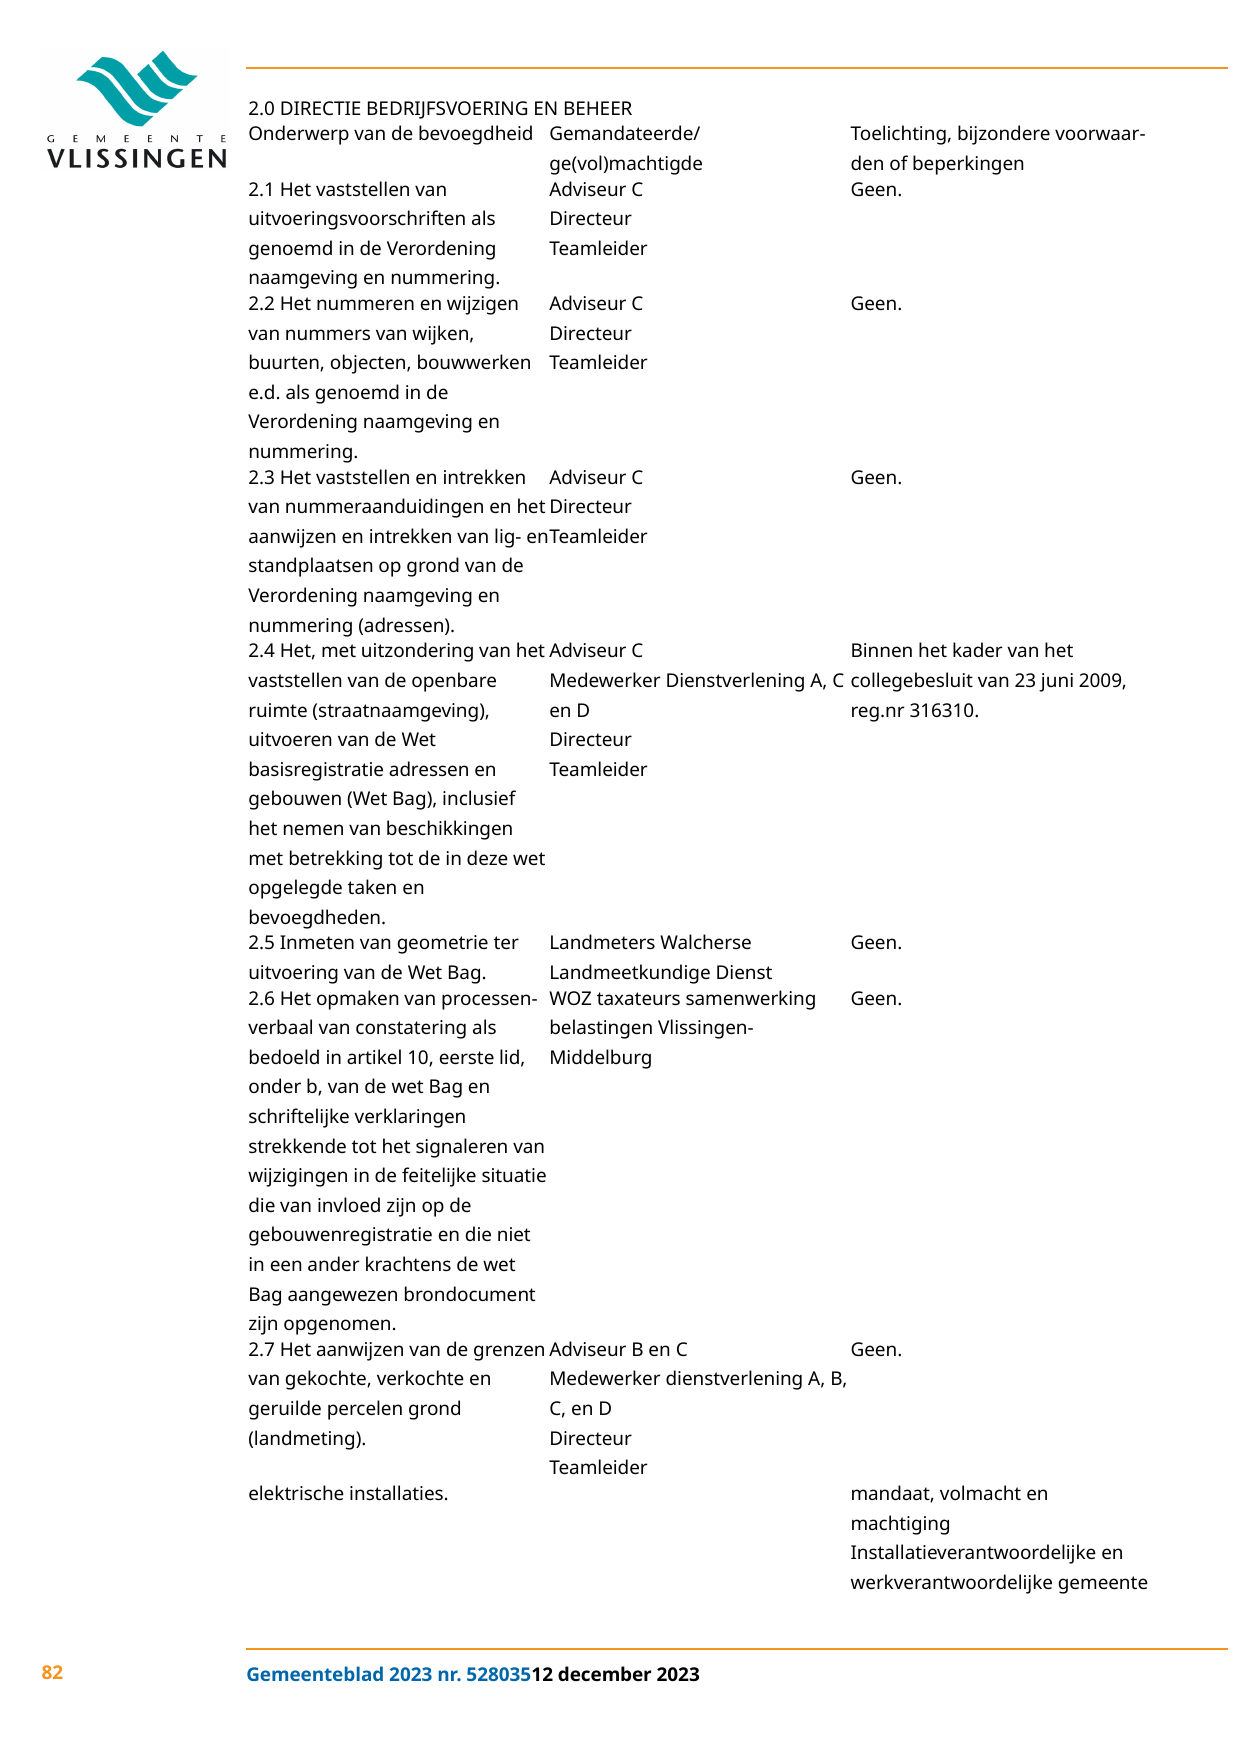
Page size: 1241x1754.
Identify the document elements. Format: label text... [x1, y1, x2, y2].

table_header 2.0 DIRECTIE BEDRIJFSVOERING EN BEHEER [248, 95, 1152, 121]
table_cell WOZ taxateurs samenwerking belastingen Vlissingen-Middelburg [549, 985, 850, 1336]
table_cell 2.5 Inmeten van geometrie ter uitvoering van de Wet Bag. [248, 930, 549, 985]
table_cell Adviseur C Medewerker Dienstverlening A, C en D Directeur Teamleider [549, 638, 850, 929]
table_cell Toelichting, bijzondere voorwaar­den of beperkingen [850, 121, 1152, 176]
table_cell Geen. [850, 1336, 1152, 1480]
table_cell 2.7 Het aanwijzen van de grenzen van gekochte, verkochte en geruilde percelen grond (landmeting). [248, 1336, 549, 1480]
table_cell Onderwerp van de bevoegdheid [248, 121, 549, 176]
table_cell Adviseur C Directeur Teamleider [549, 290, 850, 464]
picture [41, 47, 231, 172]
table_cell Gemandateerde/ ge(vol)machtigde [549, 121, 850, 176]
table_cell Landmeters Walcherse Landmeetkundige Dienst [549, 930, 850, 985]
table_cell Geen. [850, 930, 1152, 985]
table_cell [549, 1480, 850, 1594]
table_cell 2.3 Het vaststellen en intrekken van nummeraanduidingen en het aanwijzen en intrekken van lig- en standplaatsen op grond van de Verordening naamgeving en nummering (adressen). [248, 464, 549, 638]
table_cell Adviseur C Directeur Teamleider [549, 464, 850, 638]
table_cell elektrische installaties. [248, 1480, 549, 1594]
table_cell 2.6 Het opmaken van processen-verbaal van constatering als bedoeld in artikel 10, eerste lid, onder b, van de wet Bag en schriftelijke verklaringen strekkende tot het signaleren van wijzigingen in de feitelijke situatie die van invloed zijn op de gebouwenregistratie en die niet in een ander krachtens de wet Bag aangewezen brondocument zijn opgenomen. [248, 985, 549, 1336]
table_cell 2.1 Het vaststellen van uitvoeringsvoorschriften als genoemd in de Verordening naamgeving en nummering. [248, 176, 549, 290]
table_cell 2.4 Het, met uitzondering van het vaststellen van de openbare ruimte (straatnaamgeving), uitvoeren van de Wet basisregistratie adressen en gebouwen (Wet Bag), inclusief het nemen van beschikkingen met betrekking tot de in deze wet opgelegde taken en bevoegdheden. [248, 638, 549, 929]
table_cell Geen. [850, 985, 1152, 1336]
table_cell Geen. [850, 176, 1152, 290]
table_cell Adviseur C Directeur Teamleider [549, 176, 850, 290]
table_cell Geen. [850, 290, 1152, 464]
table_cell 2.2 Het nummeren en wijzigen van nummers van wijken, buurten, objecten, bouwwerken e.d. als genoemd in de Verordening naamgeving en nummering. [248, 290, 549, 464]
table_cell Adviseur B en C Medewerker dienstverlening A, B, C, en D Directeur Teamleider [549, 1336, 850, 1480]
table_cell Binnen het kader van het collegebesluit van 23 juni 2009, reg.nr 316310. [850, 638, 1152, 929]
table_cell mandaat, volmacht en machtiging Installatieverantwoordelijke en werkverantwoordelijke gemeente [850, 1480, 1152, 1594]
table_cell Geen. [850, 464, 1152, 638]
